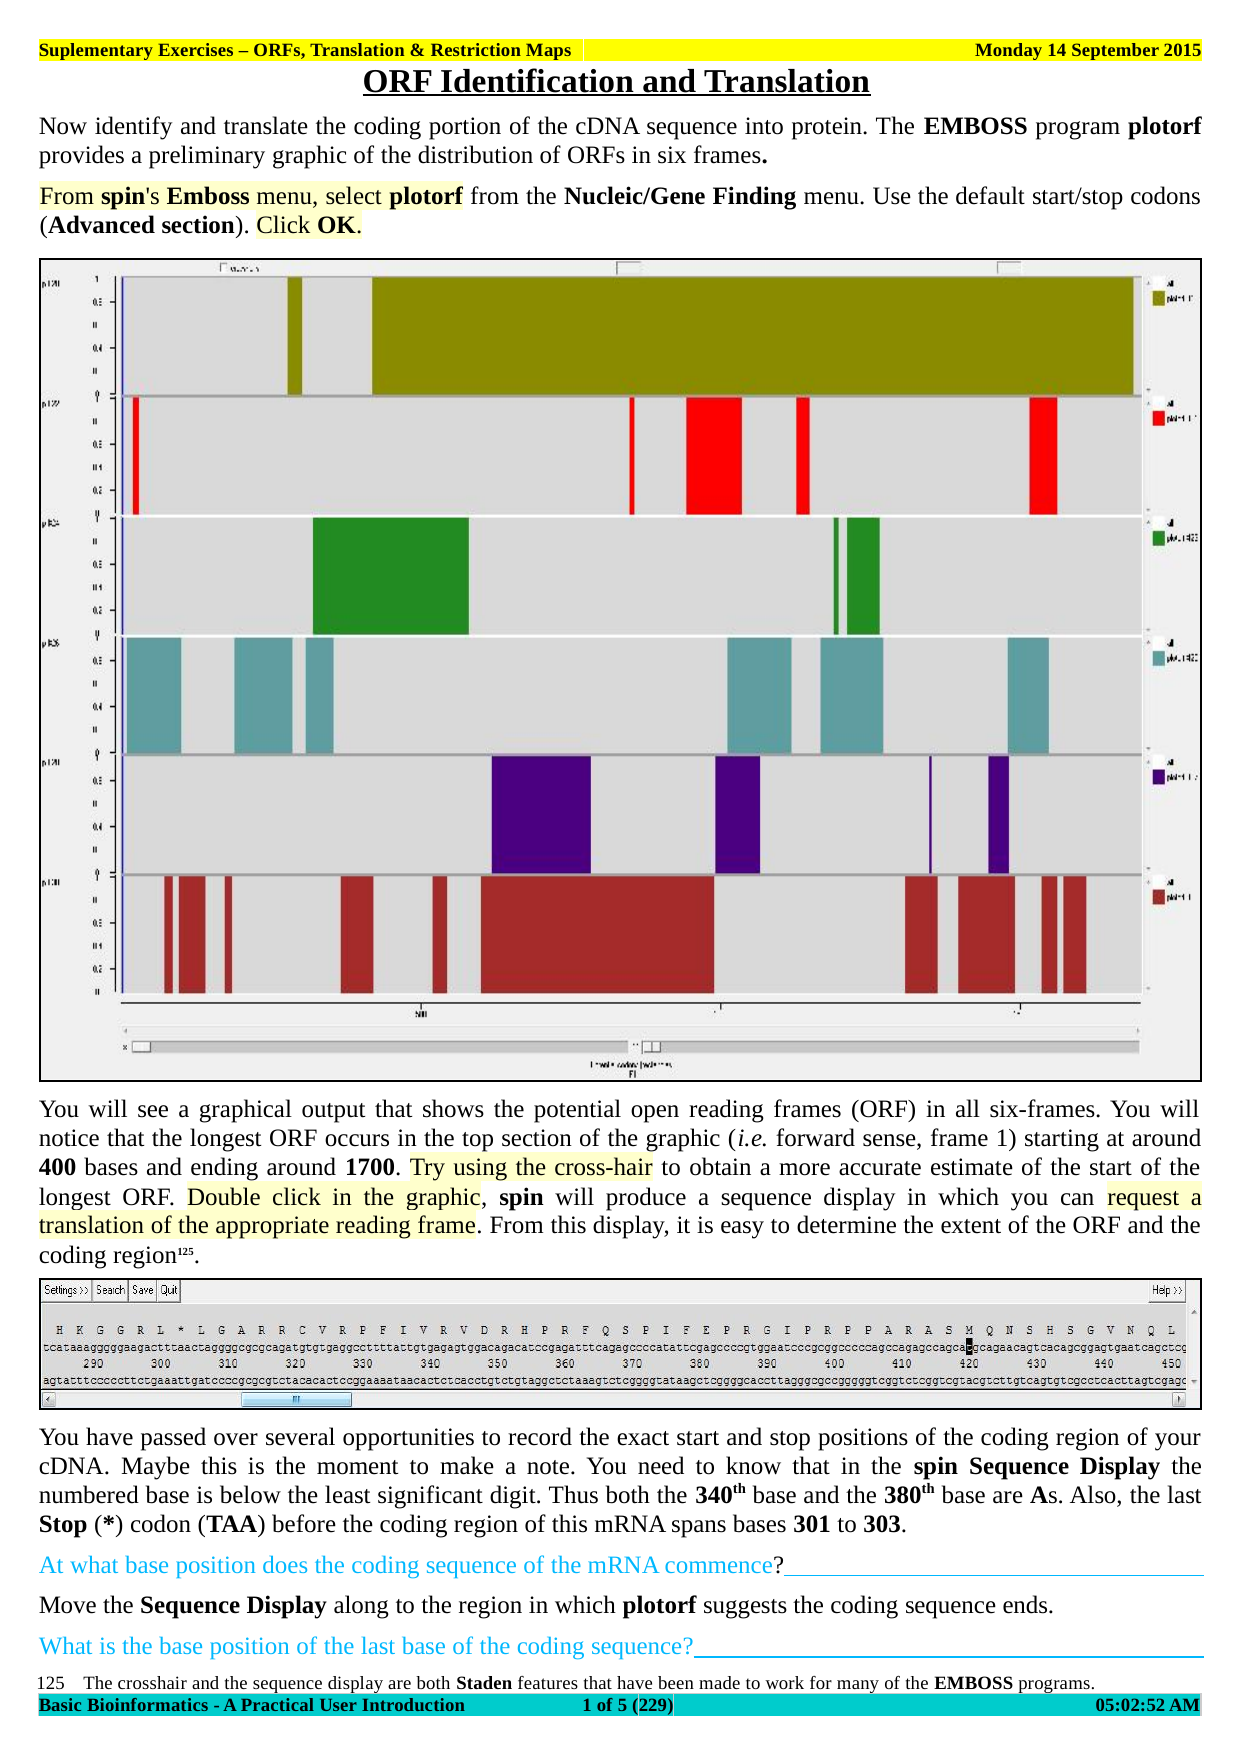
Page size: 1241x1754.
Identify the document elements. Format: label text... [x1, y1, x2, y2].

text What is the base position of the last base of the coding sequence? [38, 1631, 1202, 1660]
text From spin's Emboss menu, select plotorf from the Nucleic/Gene Finding menu. Use the default start/stop codons (Advanced section). Click OK. [39, 181, 1202, 239]
text Now identify and translate the coding portion of the cDNA sequence into protein. The EMBOSS program plotorf provides a preliminary graphic of the distribution of ORFs in six frames. [38, 111, 1202, 169]
picture [41, 1280, 1200, 1408]
text Move the Sequence Display along to the region in which plotorf suggests the coding sequence ends. [38, 1590, 1202, 1619]
text ORF Identification and Translation [38, 61, 1202, 99]
text The crosshair and the sequence display are both Staden features that have been made to work for many of the EMBOSS programs. [36, 1671, 1202, 1693]
text You will see a graphical output that shows the potential open reading frames (ORF) in all six-frames. You will notice that the longest ORF occurs in the top section of the graphic (i.e. forward sense, frame 1) starting at around 400 bases and ending around 1700. Try using the cross-hair to obtain a more accurate estimate of the start of the longest ORF. Double click in the graphic, spin will produce a sequence display in which you can request a translation of the appropriate reading frame. From this display, it is easy to determine the extent of the ORF and the coding region. [38, 1082, 1202, 1268]
text You have passed over several opportunities to record the exact start and stop positions of the coding region of your cDNA. Maybe this is the moment to make a note. You need to know that in the spin Sequence Display the numbered base is below the least significant digit. Thus both the 340th base and the 380th base are As. Also, the last Stop (*) codon (TAA) before the coding region of this mRNA spans bases 301 to 303. [38, 1279, 1202, 1538]
text At what base position does the coding sequence of the mRNA commence? [38, 1549, 1202, 1578]
picture [41, 260, 1200, 1080]
